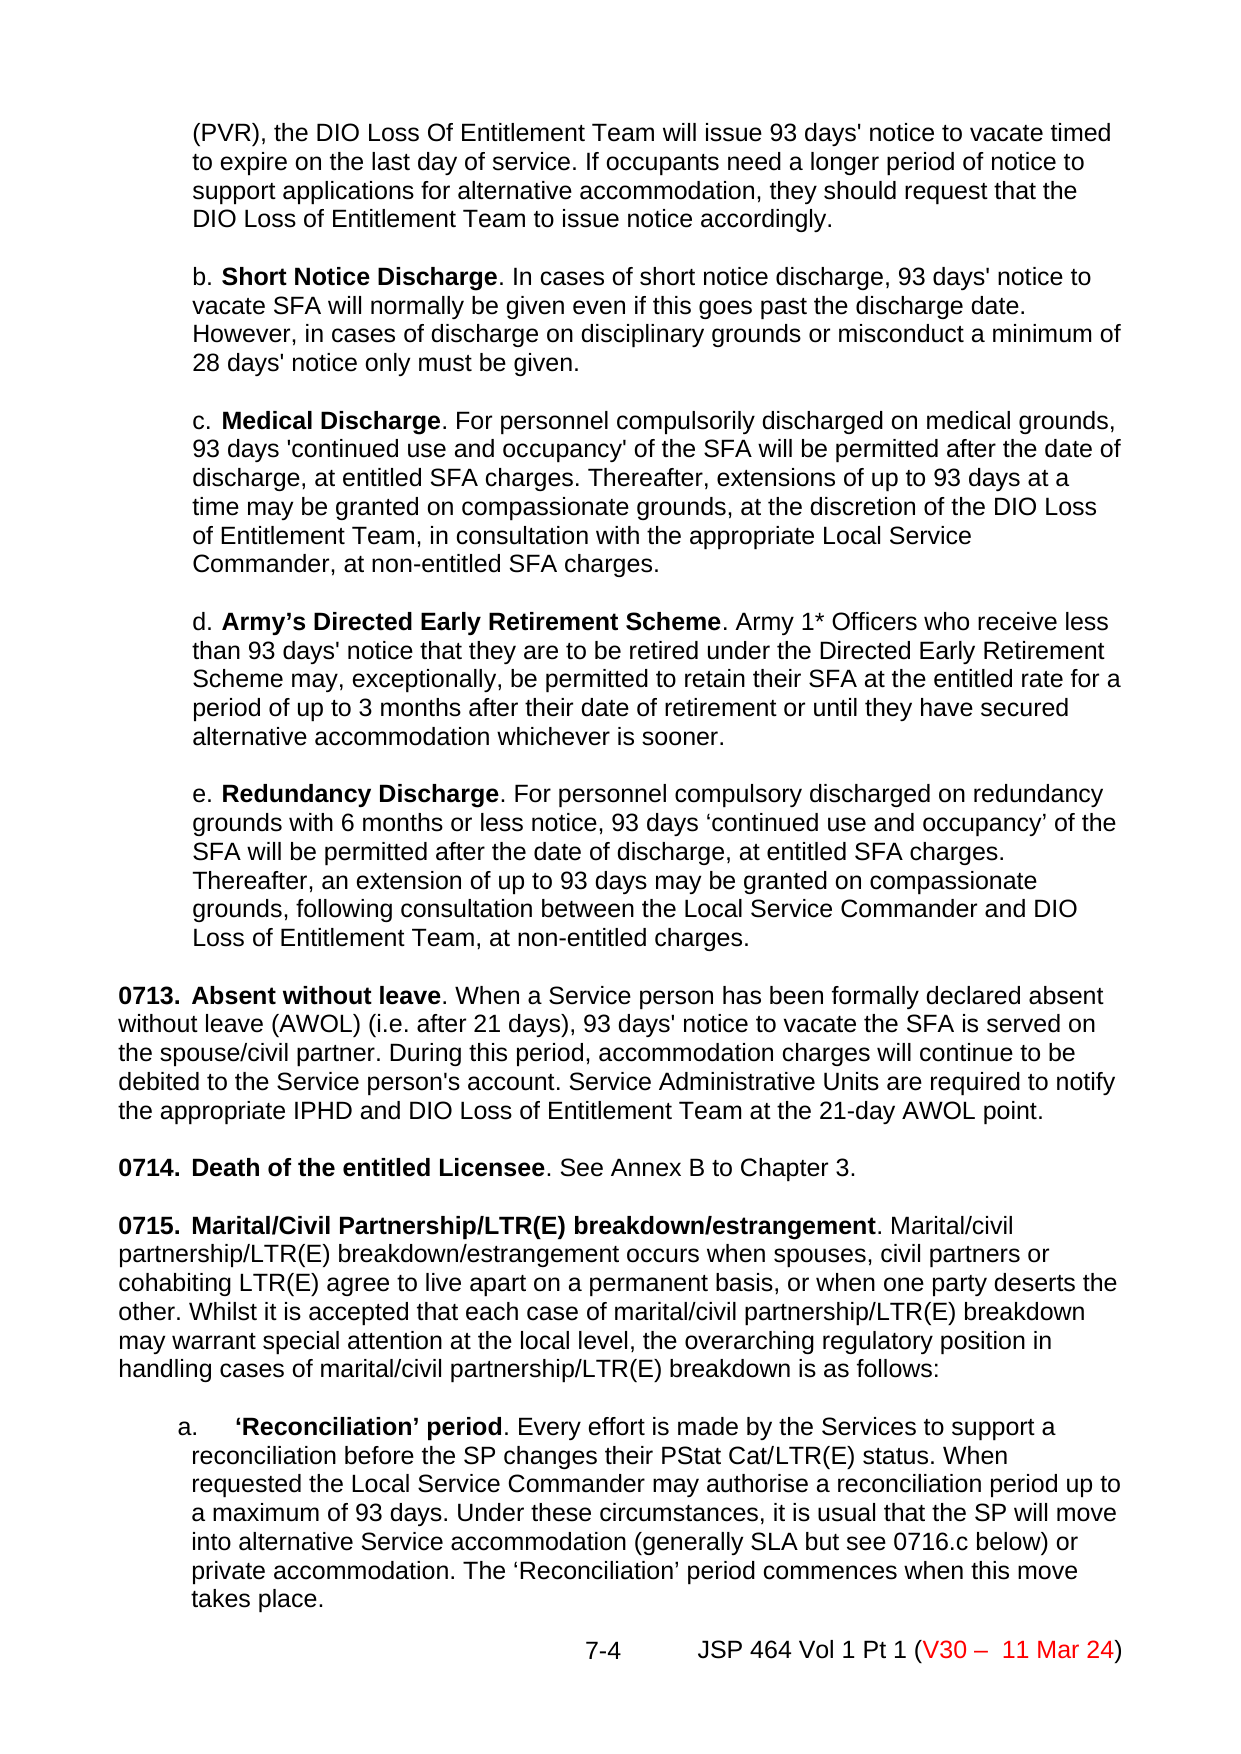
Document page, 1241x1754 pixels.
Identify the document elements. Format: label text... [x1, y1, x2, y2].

list (PVR), the DIO Loss Of Entitlement Team will issue 93 days' notice to vacate timed to expire on the last day of service. If occupants need a longer period of notice to support applications for alternative accommodation, they should request that the DIO Loss of Entitlement Team to issue notice accordingly. [192, 118, 1122, 233]
list Marital/Civil Partnership/LTR(E) breakdown/estrangement. Marital/civil partnership/LTR(E) breakdown/estrangement occurs when spouses, civil partners or cohabiting LTR(E) agree to live apart on a permanent basis, or when one party deserts the other. Whilst it is accepted that each case of marital/civil partnership/LTR(E) breakdown may warrant special attention at the local level, the overarching regulatory position in handling cases of marital/civil partnership/LTR(E) breakdown is as follows: [118, 1211, 1122, 1383]
list Short Notice Discharge. In cases of short notice discharge, 93 days' notice to vacate SFA will normally be given even if this goes past the discharge date. However, in cases of discharge on disciplinary grounds or misconduct a minimum of 28 days' notice only must be given. [192, 262, 1122, 377]
list Absent without leave. When a Service person has been formally declared absent without leave (AWOL) (i.e. after 21 days), 93 days' notice to vacate the SFA is served on the spouse/civil partner. During this period, accommodation charges will continue to be debited to the Service person's account. Service Administrative Units are required to notify the appropriate IPHD and DIO Loss of Entitlement Team at the 21-day AWOL point. [118, 981, 1122, 1124]
text a. ‘Reconciliation’ period. Every effort is made by the Services to support a reconciliation before the SP changes their PStat Cat/LTR(E) status. When requested the Local Service Commander may authorise a reconciliation period up to a maximum of 93 days. Under these circumstances, it is usual that the SP will move into alternative Service accommodation (generally SLA but see 0716.c below) or private accommodation. The ‘Reconciliation’ period commences when this move takes place. [177, 1412, 1122, 1613]
list Medical Discharge. For personnel compulsorily discharged on medical grounds, 93 days 'continued use and oc­cupancy' of the SFA will be permitted after the date of discharge, at entitled SFA charges. Thereafter, extensions of up to 93 days at a time may be granted on compassionate grounds, at the discretion of the DIO Loss of Entitlement Team, in consultation with the appropriate Local Service Commander, at non-entitled SFA charges. [192, 406, 1122, 578]
list Army’s Directed Early Retirement Scheme. Army 1* Officers who receive less than 93 days' notice that they are to be retired under the Directed Early Retirement Scheme may, exceptionally, be permitted to retain their SFA at the entitled rate for a period of up to 3 months after their date of retirement or until they have secured alternative accommodation whichever is sooner. [192, 607, 1122, 751]
list Redundancy Discharge. For personnel compulsory discharged on redundancy grounds with 6 months or less notice, 93 days ‘continued use and occupancy’ of the SFA will be permitted after the date of discharge, at entitled SFA charges. Thereafter, an extension of up to 93 days may be granted on compassionate grounds, following consultation between the Local Service Commander and DIO Loss of Entitlement Team, at non-entitled charges. [192, 779, 1122, 952]
list Death of the entitled Licensee. See Annex B to Chapter 3. [118, 1153, 1122, 1182]
